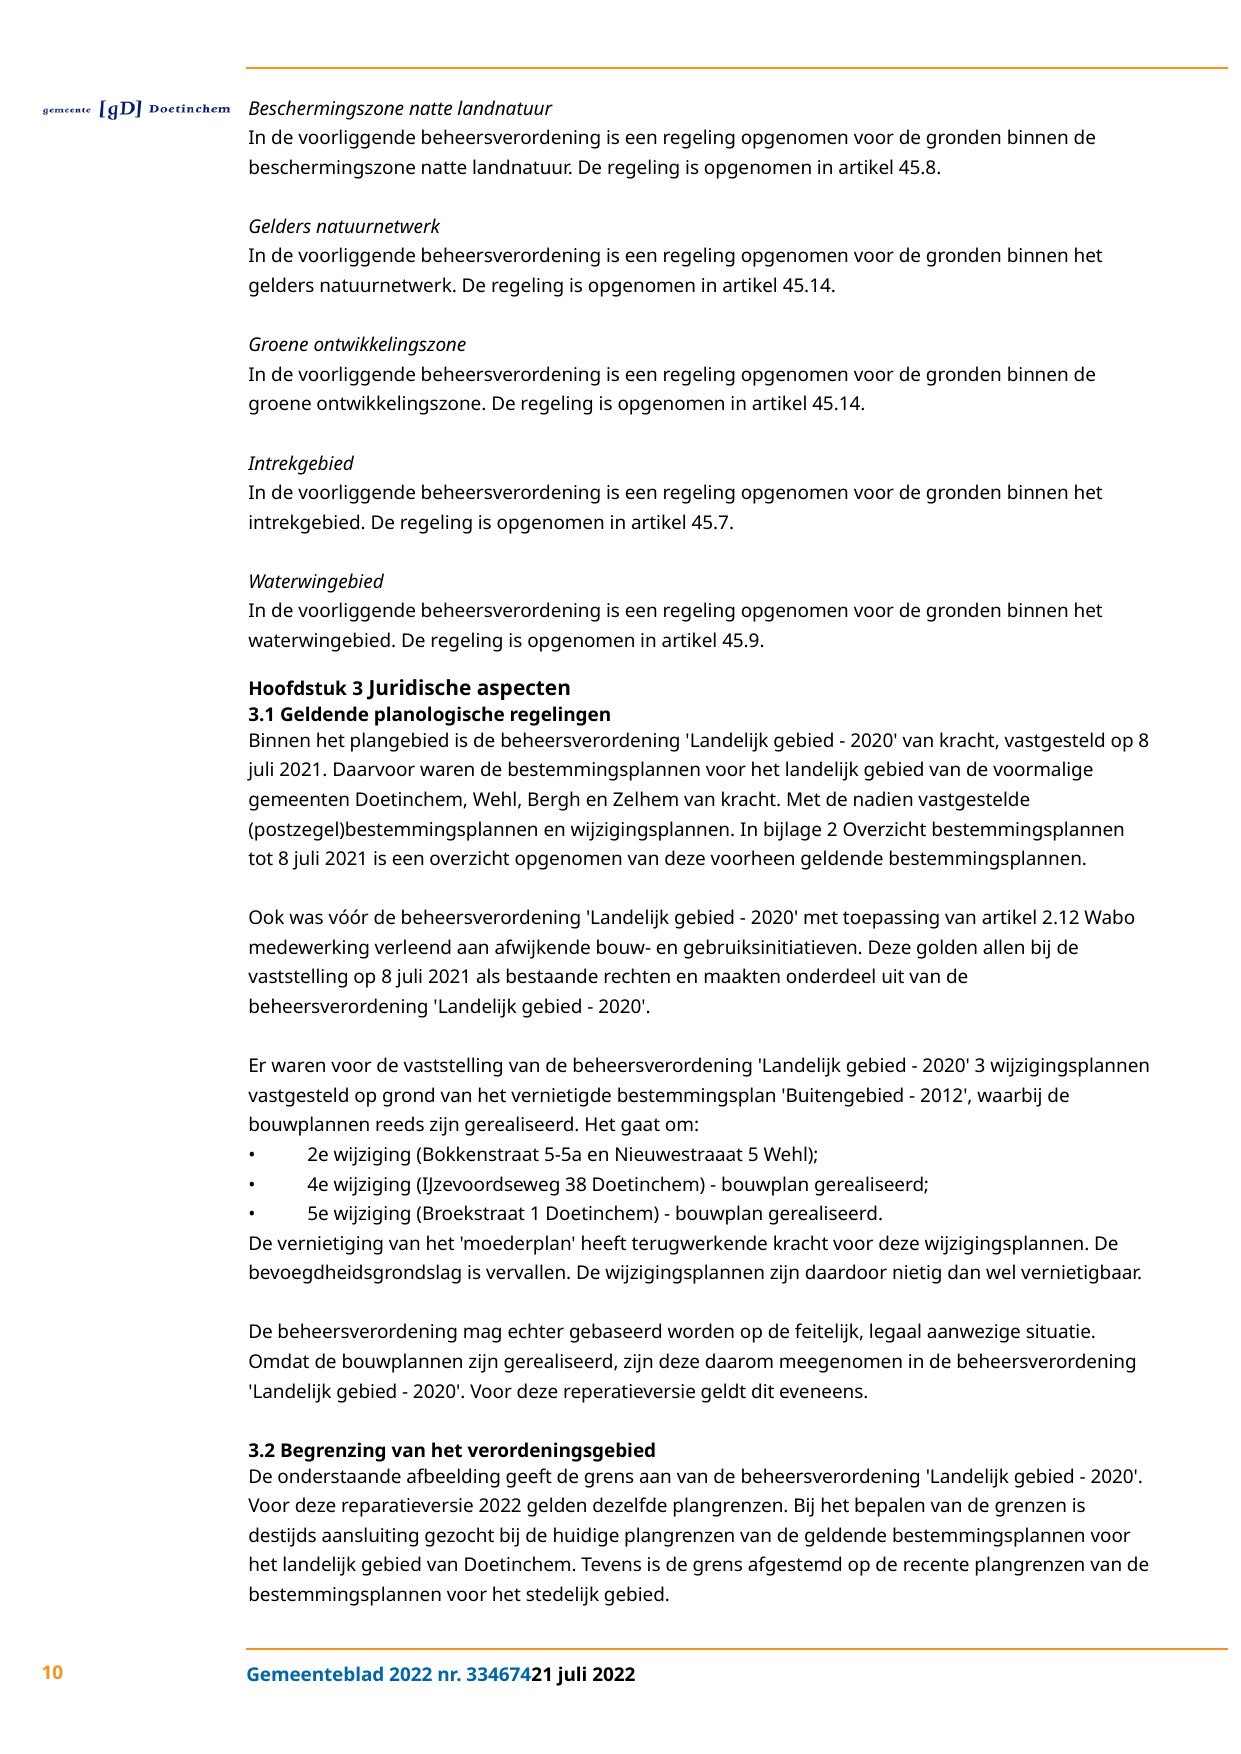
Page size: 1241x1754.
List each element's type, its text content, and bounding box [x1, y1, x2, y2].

text In de voorliggende beheersverordening is een regeling opgenomen voor de gronden binnen de groene ontwikkelingszone. De regeling is opgenomen in artikel 45.14. [248, 361, 1152, 416]
list 5e wijziging (Broekstraat 1 Doetinchem) - bouwplan gerealiseerd. [248, 1200, 1152, 1226]
text In de voorliggende beheersverordening is een regeling opgenomen voor de gronden binnen het gelders natuurnetwerk. De regeling is opgenomen in artikel 45.14. [248, 243, 1152, 298]
text Hoofdstuk 3 Juridische aspecten [248, 673, 1152, 701]
text Beschermingszone natte landnatuur [248, 95, 1152, 121]
text Intrekgebied [248, 450, 1152, 476]
picture [41, 47, 231, 172]
list 4e wijziging (IJzevoordseweg 38 Doetinchem) - bouwplan gerealiseerd; [248, 1171, 1152, 1197]
text Groene ontwikkelingszone [248, 331, 1152, 357]
text Gelders natuurnetwerk [248, 213, 1152, 239]
text Ook was vóór de beheersverordening 'Landelijk gebied - 2020' met toepassing van artikel 2.12 Wabo medewerking verleend aan afwijkende bouw- en gebruiksinitiatieven. Deze golden allen bij de vaststelling op 8 juli 2021 als bestaande rechten en maakten onderdeel uit van de beheersverordening 'Landelijk gebied - 2020'. [248, 904, 1152, 1019]
list 2e wijziging (Bokkenstraat 5-5a en Nieuwestraaat 5 Wehl); [248, 1141, 1152, 1167]
text De beheersverordening mag echter gebaseerd worden op de feitelijk, legaal aanwezige situatie. Omdat de bouwplannen zijn gerealiseerd, zijn deze daarom meegenomen in de beheersverordening 'Landelijk gebied - 2020'. Voor deze reperatieversie geldt dit eveneens. [248, 1319, 1152, 1404]
text Waterwingebied [248, 568, 1152, 594]
text 3.1 Geldende planologische regelingen [248, 701, 1152, 727]
text De vernietiging van het 'moederplan' heeft terugwerkende kracht voor deze wijzigingsplannen. De bevoegdheidsgrondslag is vervallen. De wijzigingsplannen zijn daardoor nietig dan wel vernietigbaar. [248, 1230, 1152, 1285]
text De onderstaande afbeelding geeft de grens aan van de beheersverordening 'Landelijk gebied - 2020'. Voor deze reparatieversie 2022 gelden dezelfde plangrenzen. Bij het bepalen van de grenzen is destijds aansluiting gezocht bij de huidige plangrenzen van de geldende bestemmingsplannen voor het landelijk gebied van Doetinchem. Tevens is de grens afgestemd op de recente plangrenzen van de bestemmingsplannen voor het stedelijk gebied. [248, 1463, 1152, 1607]
text Er waren voor de vaststelling van de beheersverordening 'Landelijk gebied - 2020' 3 wijzigingsplannen vastgesteld op grond van het vernietigde bestemmingsplan 'Buitengebied - 2012', waarbij de bouwplannen reeds zijn gerealiseerd. Het gaat om: [248, 1052, 1152, 1137]
text In de voorliggende beheersverordening is een regeling opgenomen voor de gronden binnen de beschermingszone natte landnatuur. De regeling is opgenomen in artikel 45.8. [248, 124, 1152, 180]
text In de voorliggende beheersverordening is een regeling opgenomen voor de gronden binnen het waterwingebied. De regeling is opgenomen in artikel 45.9. [248, 598, 1152, 653]
text In de voorliggende beheersverordening is een regeling opgenomen voor de gronden binnen het intrekgebied. De regeling is opgenomen in artikel 45.7. [248, 479, 1152, 535]
text Binnen het plangebied is de beheersverordening 'Landelijk gebied - 2020' van kracht, vastgesteld op 8 juli 2021. Daarvoor waren de bestemmingsplannen voor het landelijk gebied van de voormalige gemeenten Doetinchem, Wehl, Bergh en Zelhem van kracht. Met de nadien vastgestelde (postzegel)bestemmingsplannen en wijzigingsplannen. In bijlage 2 Overzicht bestemmingsplannen tot 8 juli 2021 is een overzicht opgenomen van deze voorheen geldende bestemmingsplannen. [248, 727, 1152, 871]
text 3.2 Begrenzing van het verordeningsgebied [248, 1437, 1152, 1463]
